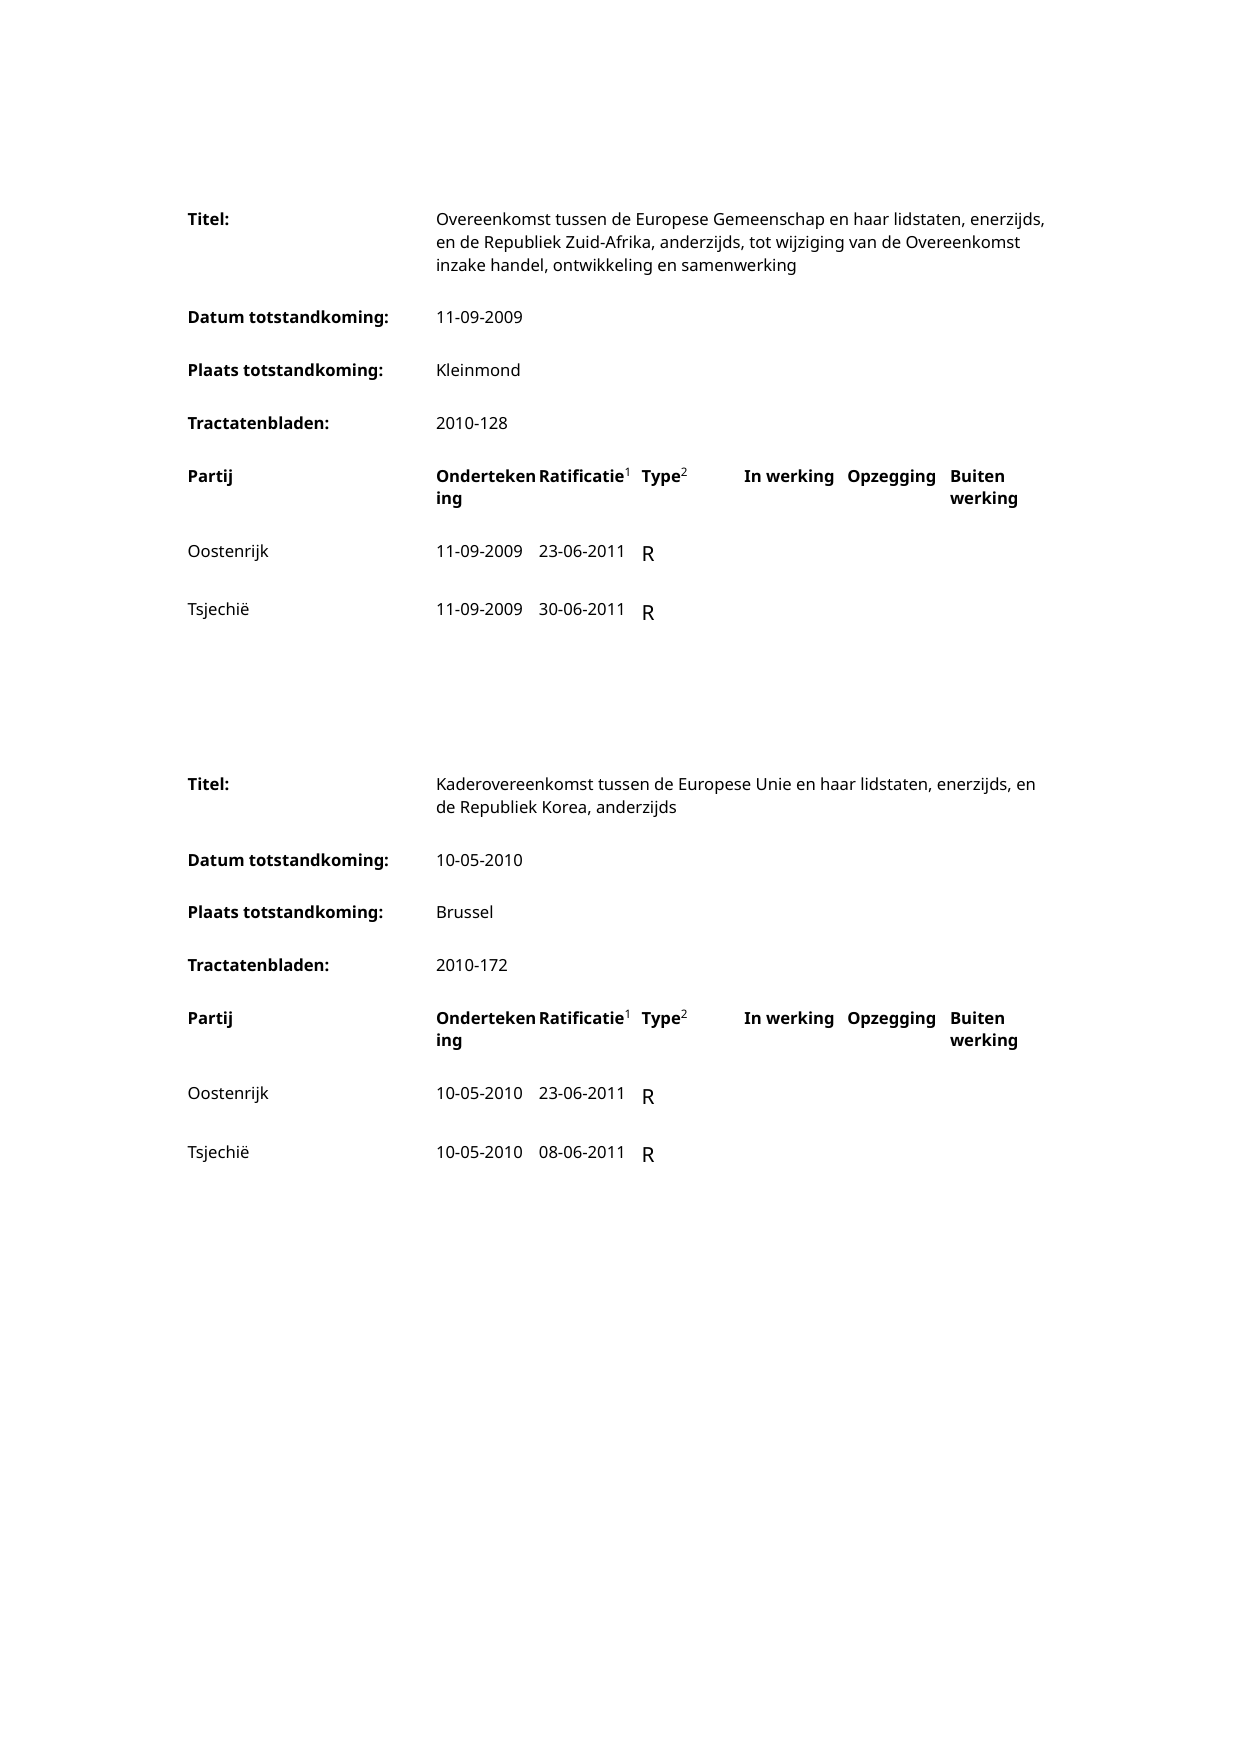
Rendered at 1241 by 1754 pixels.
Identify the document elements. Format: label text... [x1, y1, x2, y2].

table_cell Tractatenbladen: [188, 411, 436, 464]
table_cell Ratificatie1 [539, 464, 641, 539]
table_cell [744, 1082, 847, 1140]
table_header Kaderovereenkomst tussen de Europese Unie en haar lidstaten, enerzijds, en de Republiek Korea, anderzijds [436, 773, 1053, 848]
table_cell [744, 598, 847, 656]
table_cell [744, 1140, 847, 1199]
table_cell R [641, 598, 744, 656]
table_cell Plaats totstandkoming: [188, 901, 436, 954]
table_cell Buiten werking [950, 1006, 1053, 1082]
table_cell Type2 [641, 1006, 744, 1082]
table_cell Buiten werking [950, 464, 1053, 539]
table_cell Datum totstandkoming: [188, 848, 436, 901]
table_cell 11-09-2009 [436, 306, 1053, 359]
table_cell [950, 540, 1053, 598]
table_cell 08-06-2011 [539, 1140, 641, 1199]
table_cell Ratificatie1 [539, 1006, 641, 1082]
table_cell Ondertekening [436, 464, 539, 539]
table_cell In werking [744, 464, 847, 539]
table_cell [950, 1082, 1053, 1140]
table_cell [744, 540, 847, 598]
table_cell Tsjechië [188, 1140, 436, 1199]
table_header Overeenkomst tussen de Europese Gemeenschap en haar lidstaten, enerzijds, en de Republiek Zuid-Afrika, anderzijds, tot wijziging van de Overeenkomst inzake handel, ontwikkeling en samenwerking [436, 208, 1053, 306]
table_cell Opzegging [847, 464, 950, 539]
table_cell [950, 1140, 1053, 1199]
table_cell Brussel [436, 901, 1053, 954]
table_cell [847, 540, 950, 598]
table_header Titel: [188, 773, 436, 848]
table_cell Oostenrijk [188, 1082, 436, 1140]
table_cell [847, 1082, 950, 1140]
table_cell [847, 1140, 950, 1199]
table_cell Oostenrijk [188, 540, 436, 598]
table_cell R [641, 1082, 744, 1140]
table_cell Partij [188, 464, 436, 539]
table_cell Datum totstandkoming: [188, 306, 436, 359]
table_cell [950, 598, 1053, 656]
table_cell 23-06-2011 [539, 540, 641, 598]
table_cell 30-06-2011 [539, 598, 641, 656]
table_cell 10-05-2010 [436, 848, 1053, 901]
table_cell 2010-172 [436, 954, 1053, 1006]
table_cell Ondertekening [436, 1006, 539, 1082]
table_cell 11-09-2009 [436, 540, 539, 598]
table_cell Tsjechië [188, 598, 436, 656]
table_cell Partij [188, 1006, 436, 1082]
table_cell [847, 598, 950, 656]
table_cell Kleinmond [436, 359, 1053, 411]
table_cell Type2 [641, 464, 744, 539]
table_cell 11-09-2009 [436, 598, 539, 656]
table_cell Opzegging [847, 1006, 950, 1082]
table_cell Tractatenbladen: [188, 954, 436, 1006]
table_cell R [641, 1140, 744, 1199]
table_cell R [641, 540, 744, 598]
table_cell In werking [744, 1006, 847, 1082]
table_cell 10-05-2010 [436, 1082, 539, 1140]
table_cell Plaats totstandkoming: [188, 359, 436, 411]
table_header Titel: [188, 208, 436, 306]
table_cell 2010-128 [436, 411, 1053, 464]
table_cell 23-06-2011 [539, 1082, 641, 1140]
table_cell 10-05-2010 [436, 1140, 539, 1199]
